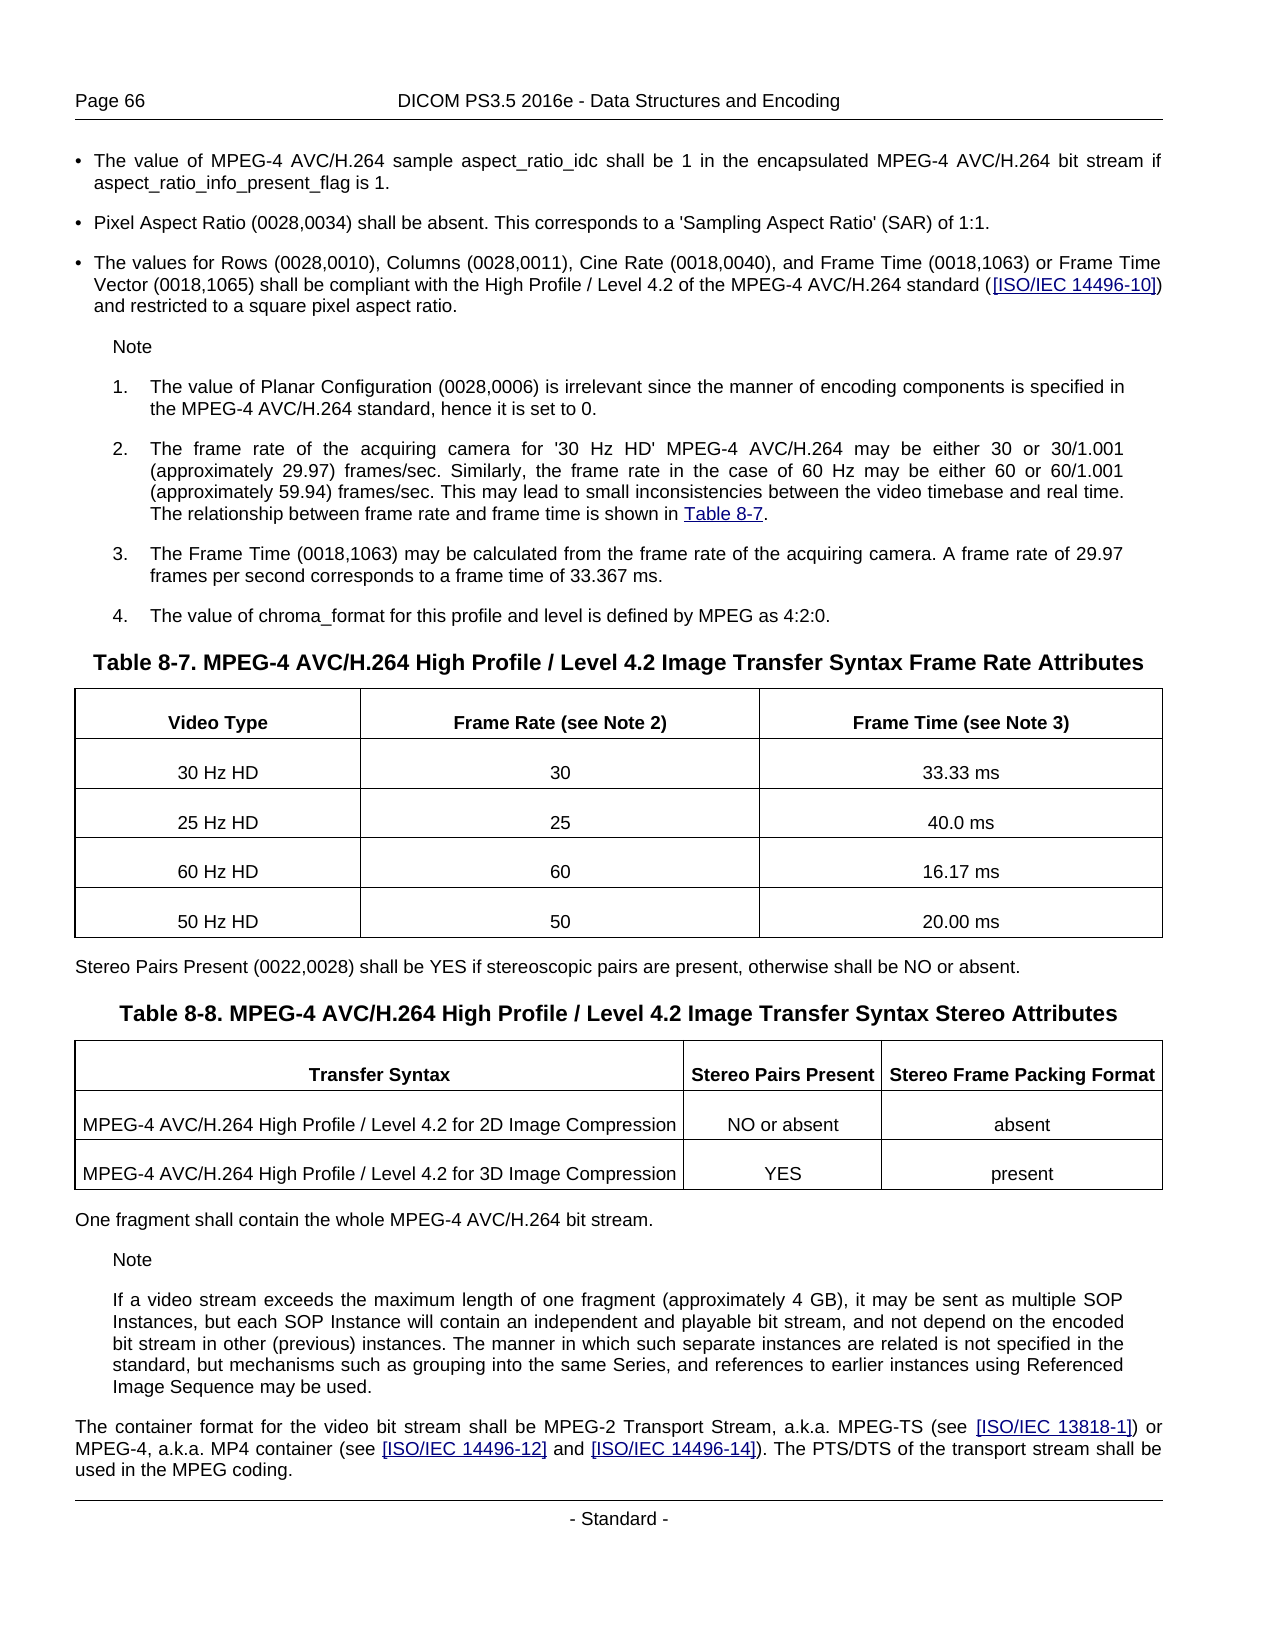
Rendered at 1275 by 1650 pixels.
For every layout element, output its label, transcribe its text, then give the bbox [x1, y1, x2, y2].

list The value of chroma_format for this profile and level is defined by MPEG as 4:2:0. [112, 605, 1125, 626]
text Table 8-8. MPEG-4 AVC/H.264 High Profile / Level 4.2 Image Transfer Syntax Stereo Attributes [75, 1000, 1162, 1026]
table_header Frame Time (see Note 3) [760, 689, 1162, 738]
table_cell present [882, 1140, 1162, 1189]
table_header Stereo Pairs Present [684, 1041, 881, 1089]
list The Frame Time (0018,1063) may be calculated from the frame rate of the acquiring camera. A frame rate of 29.97 frames per second corresponds to a frame time of 33.367 ms. [112, 543, 1125, 586]
table_cell MPEG-4 AVC/H.264 High Profile / Level 4.2 for 2D Image Compression [76, 1091, 683, 1139]
table_cell 40.0 ms [760, 789, 1162, 837]
list Pixel Aspect Ratio (0028,0034) shall be absent. This corresponds to a 'Sampling Aspect Ratio' (SAR) of 1:1. [75, 212, 1162, 233]
table_cell 50 [361, 888, 759, 937]
table_cell MPEG-4 AVC/H.264 High Profile / Level 4.2 for 3D Image Compression [76, 1140, 683, 1189]
table_cell 60 [361, 838, 759, 887]
table_cell 33.33 ms [760, 739, 1162, 787]
text Table 8-7. MPEG-4 AVC/H.264 High Profile / Level 4.2 Image Transfer Syntax Frame Rate Attributes [75, 649, 1162, 674]
table_cell absent [882, 1091, 1162, 1139]
text Note [112, 336, 1125, 357]
table_header Frame Rate (see Note 2) [361, 689, 759, 738]
list The value of Planar Configuration (0028,0006) is irrelevant since the manner of encoding components is specified in the MPEG-4 AVC/H.264 standard, hence it is set to 0. [112, 376, 1125, 419]
text Stereo Pairs Present (0022,0028) shall be YES if stereoscopic pairs are present, otherwise shall be NO or absent. [75, 956, 1162, 978]
table_cell YES [684, 1140, 881, 1189]
table_header Stereo Frame Packing Format [882, 1041, 1162, 1089]
table_cell 25 Hz HD [76, 789, 360, 837]
list The frame rate of the acquiring camera for '30 Hz HD' MPEG-4 AVC/H.264 may be either 30 or 30/1.001 (approximately 29.97) frames/sec. Similarly, the frame rate in the case of 60 Hz may be either 60 or 60/1.001 (approximately 59.94) frames/sec. This may lead to small inconsistencies between the video timebase and real time. The relationship between frame rate and frame time is shown in Table 8-7. [112, 438, 1125, 524]
table_cell 60 Hz HD [76, 838, 360, 887]
table_cell 30 Hz HD [76, 739, 360, 787]
text One fragment shall contain the whole MPEG-4 AVC/H.264 bit stream. [75, 1209, 1162, 1230]
table_header Video Type [76, 689, 360, 738]
table_cell 20.00 ms [760, 888, 1162, 937]
text If a video stream exceeds the maximum length of one fragment (approximately 4 GB), it may be sent as multiple SOP Instances, but each SOP Instance will contain an independent and playable bit stream, and not depend on the encoded bit stream in other (previous) instances. The manner in which such separate instances are related is not specified in the standard, but mechanisms such as grouping into the same Series, and references to earlier instances using Referenced Image Sequence may be used. [112, 1289, 1125, 1397]
table_cell NO or absent [684, 1091, 881, 1139]
text Note [112, 1249, 1125, 1271]
list The value of MPEG-4 AVC/H.264 sample aspect_ratio_idc shall be 1 in the encapsulated MPEG-4 AVC/H.264 bit stream if aspect_ratio_info_present_flag is 1. [75, 150, 1162, 193]
text The container format for the video bit stream shall be MPEG-2 Transport Stream, a.k.a. MPEG-TS (see [ISO/IEC 13818-1]) or MPEG-4, a.k.a. MP4 container (see [ISO/IEC 14496-12] and [ISO/IEC 14496-14]). The PTS/DTS of the transport stream shall be used in the MPEG coding. [75, 1416, 1162, 1481]
table_cell 50 Hz HD [76, 888, 360, 937]
table_header Transfer Syntax [76, 1041, 683, 1089]
table_cell 16.17 ms [760, 838, 1162, 887]
list The values for Rows (0028,0010), Columns (0028,0011), Cine Rate (0018,0040), and Frame Time (0018,1063) or Frame Time Vector (0018,1065) shall be compliant with the High Profile / Level 4.2 of the MPEG-4 AVC/H.264 standard ([ISO/IEC 14496-10]) and restricted to a square pixel aspect ratio. [75, 252, 1162, 317]
table_cell 30 [361, 739, 759, 787]
table_cell 25 [361, 789, 759, 837]
